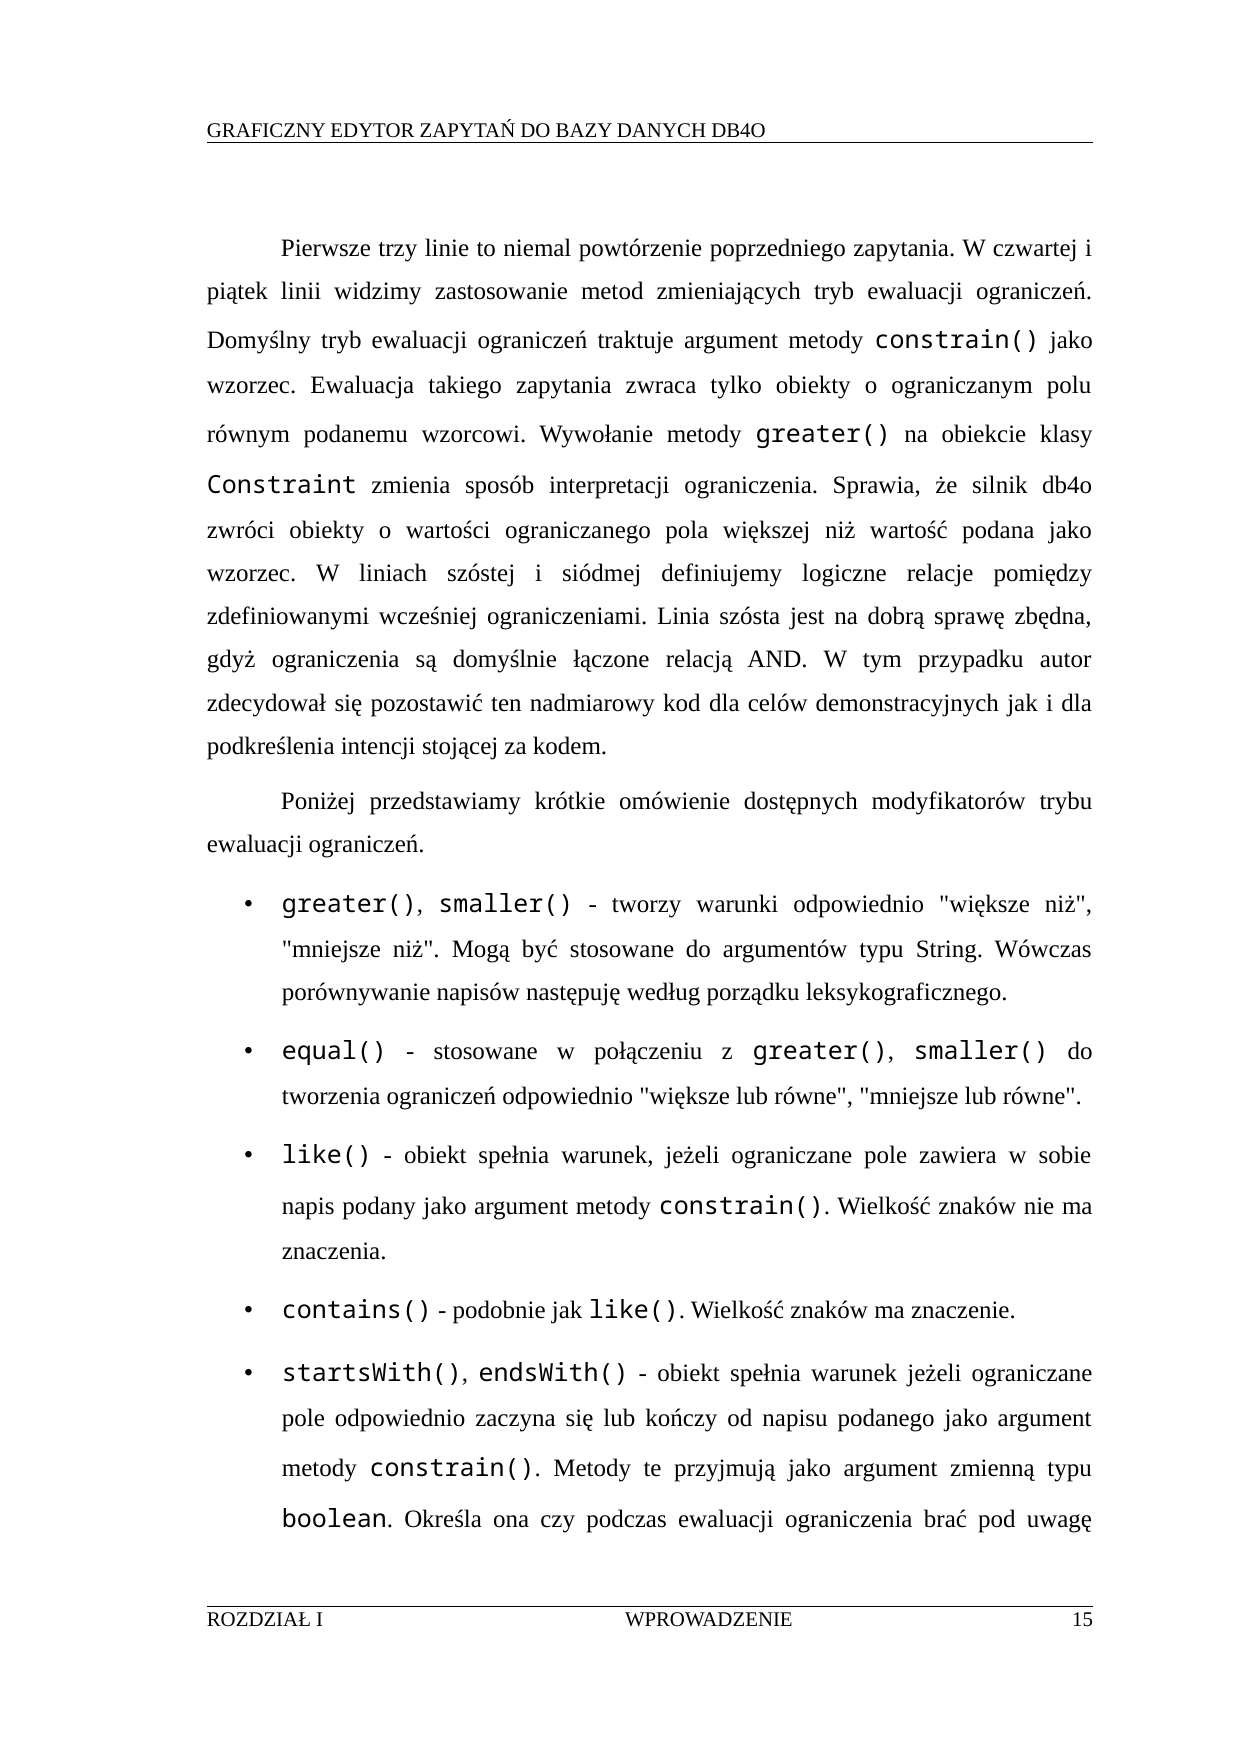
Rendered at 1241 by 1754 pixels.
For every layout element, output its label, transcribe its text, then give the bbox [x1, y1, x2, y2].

list like() - obiekt spełnia warunek, jeżeli ograniczane pole zawiera w sobie napis podany jako argument metody constrain(). Wielkość znaków nie ma znaczenia. [244, 1136, 1093, 1265]
list startsWith(), endsWith() - obiekt spełnia warunek jeżeli ograniczane pole odpowiednio zaczyna się lub kończy od napisu podanego jako argument metody constrain(). Metody te przyjmują jako argument zmienną typu boolean. Określa ona czy podczas ewaluacji ograniczenia brać pod uwagę [244, 1355, 1093, 1534]
text Pierwsze trzy linie to niemal powtórzenie poprzedniego zapytania. W czwartej i piątek linii widzimy zastosowanie metod zmieniających tryb ewaluacji ograniczeń. Domyślny tryb ewaluacji ograniczeń traktuje argument metody constrain() jako wzorzec. Ewaluacja takiego zapytania zwraca tylko obiekty o ograniczanym polu równym podanemu wzorcowi. Wywołanie metody greater() na obiekcie klasy Constraint zmienia sposób interpretacji ograniczenia. Sprawia, że silnik db4o zwróci obiekty o wartości ograniczanego pola większej niż wartość podana jako wzorzec. W liniach szóstej i siódmej definiujemy logiczne relacje pomiędzy zdefiniowanymi wcześniej ograniczeniami. Linia szósta jest na dobrą sprawę zbędna, gdyż ograniczenia są domyślnie łączone relacją AND. W tym przypadku autor zdecydował się pozostawić ten nadmiarowy kod dla celów demonstracyjnych jak i dla podkreślenia intencji stojącej za kodem. [207, 233, 1093, 759]
list greater(), smaller() - tworzy warunki odpowiednio "większe niż", "mniejsze niż". Mogą być stosowane do argumentów typu String. Wówczas porównywanie napisów następuję według porządku leksykograficznego. [244, 885, 1093, 1006]
text Poniżej przedstawiamy krótkie omówienie dostępnych modyfikatorów trybu ewaluacji ograniczeń. [207, 786, 1093, 858]
list equal() - stosowane w połączeniu z greater(), smaller() do tworzenia ograniczeń odpowiednio "większe lub równe", "mniejsze lub równe". [244, 1032, 1093, 1109]
list contains() - podobnie jak like(). Wielkość znaków ma znaczenie. [244, 1292, 1093, 1326]
